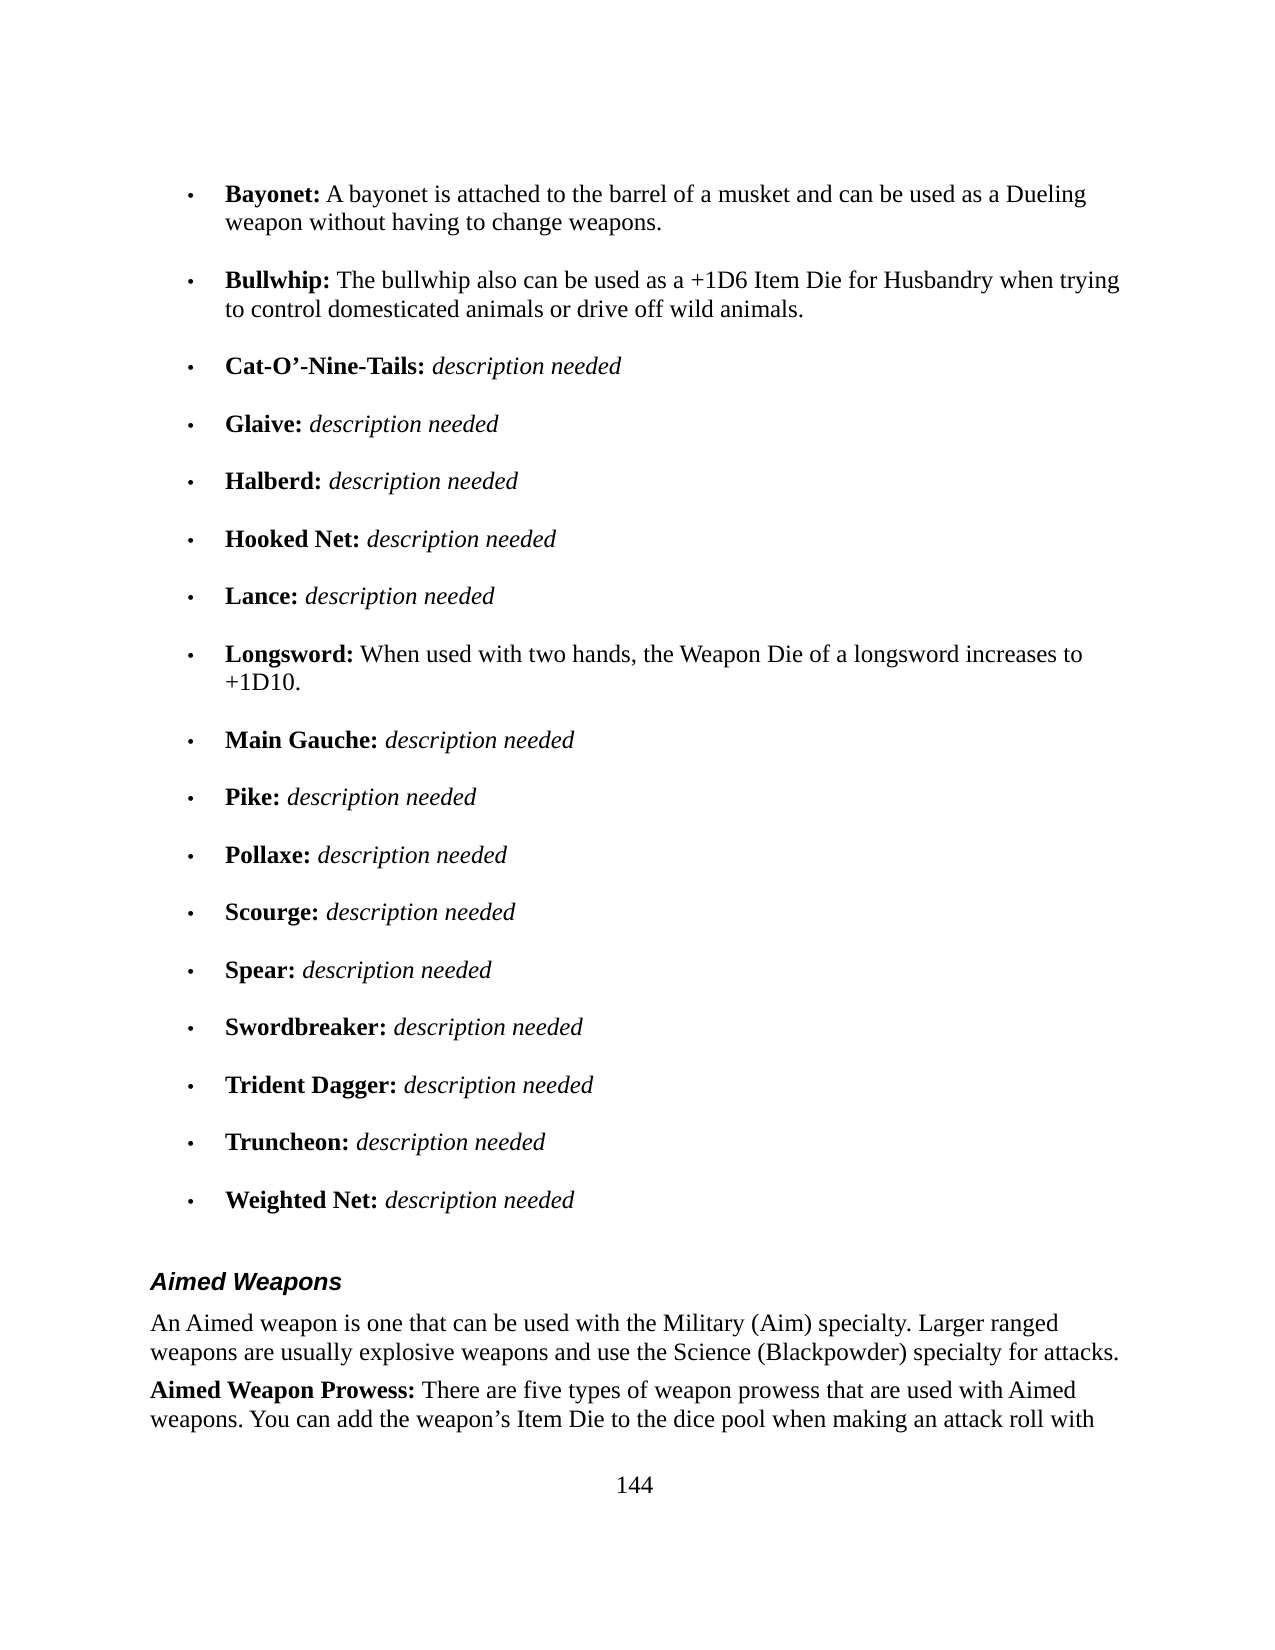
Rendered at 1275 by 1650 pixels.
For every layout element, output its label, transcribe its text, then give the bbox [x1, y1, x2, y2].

list Truncheon: description needed [187, 1127, 1125, 1185]
list Trident Dagger: description needed [187, 1070, 1125, 1127]
list [187, 150, 1125, 179]
list Bayonet: A bayonet is attached to the barrel of a musket and can be used as a Dueling weapon without having to change weapons. [187, 179, 1125, 265]
list Lance: description needed [187, 581, 1125, 639]
list Spear: description needed [187, 955, 1125, 1012]
list Main Gauche: description needed [187, 725, 1125, 782]
list Scourge: description needed [187, 897, 1125, 955]
list Longsword: When used with two hands, the Weapon Die of a longsword increases to +1D10. [187, 639, 1125, 725]
list Cat-O’-Nine-Tails: description needed [187, 351, 1125, 409]
subtitle Aimed Weapons [150, 1267, 1125, 1296]
list Halberd: description needed [187, 466, 1125, 524]
list Hooked Net: description needed [187, 524, 1125, 581]
list Pike: description needed [187, 782, 1125, 840]
text An Aimed weapon is one that can be used with the Military (Aim) specialty. Larger ranged weapons are usually explosive weapons and use the Science (Blackpowder) specialty for attacks. [150, 1308, 1125, 1366]
text Aimed Weapon Prowess: There are five types of weapon prowess that are used with Aimed weapons. You can add the weapon’s Item Die to the dice pool when making an attack roll with [150, 1375, 1125, 1432]
list Weighted Net: description needed [187, 1185, 1125, 1242]
list Glaive: description needed [187, 409, 1125, 466]
list Pollaxe: description needed [187, 840, 1125, 897]
list Bullwhip: The bullwhip also can be used as a +1D6 Item Die for Husbandry when trying to control domesticated animals or drive off wild animals. [187, 265, 1125, 351]
list Swordbreaker: description needed [187, 1012, 1125, 1070]
